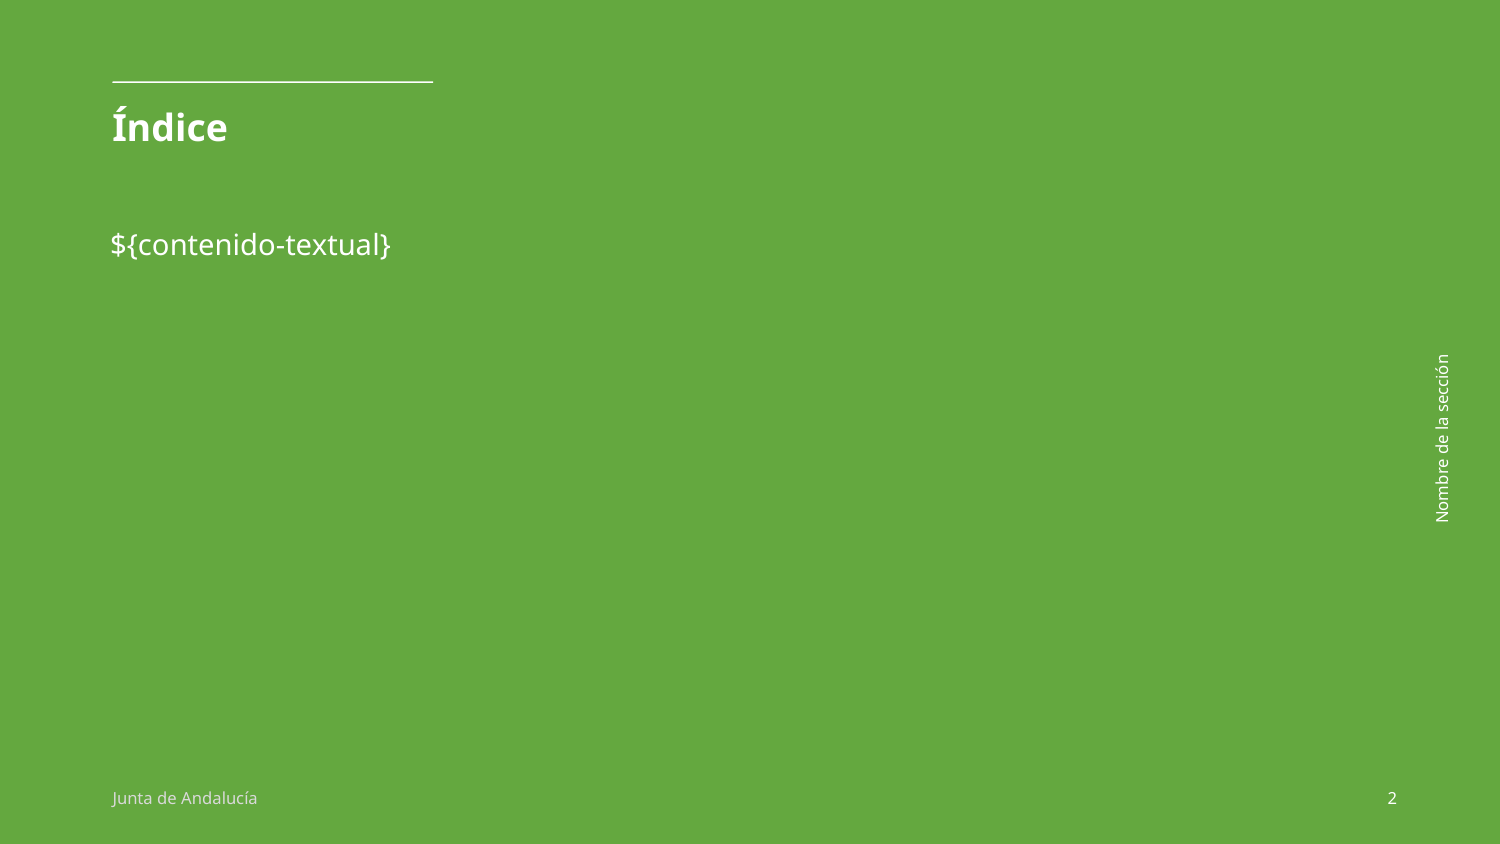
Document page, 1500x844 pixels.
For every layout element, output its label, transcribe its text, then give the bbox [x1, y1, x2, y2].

slide_number [1387, 787, 1478, 844]
text_box ${contenido-textual} [110, 225, 1357, 709]
text_box Índice [112, 104, 597, 225]
text_box Nombre de la sección [1425, 246, 1458, 633]
